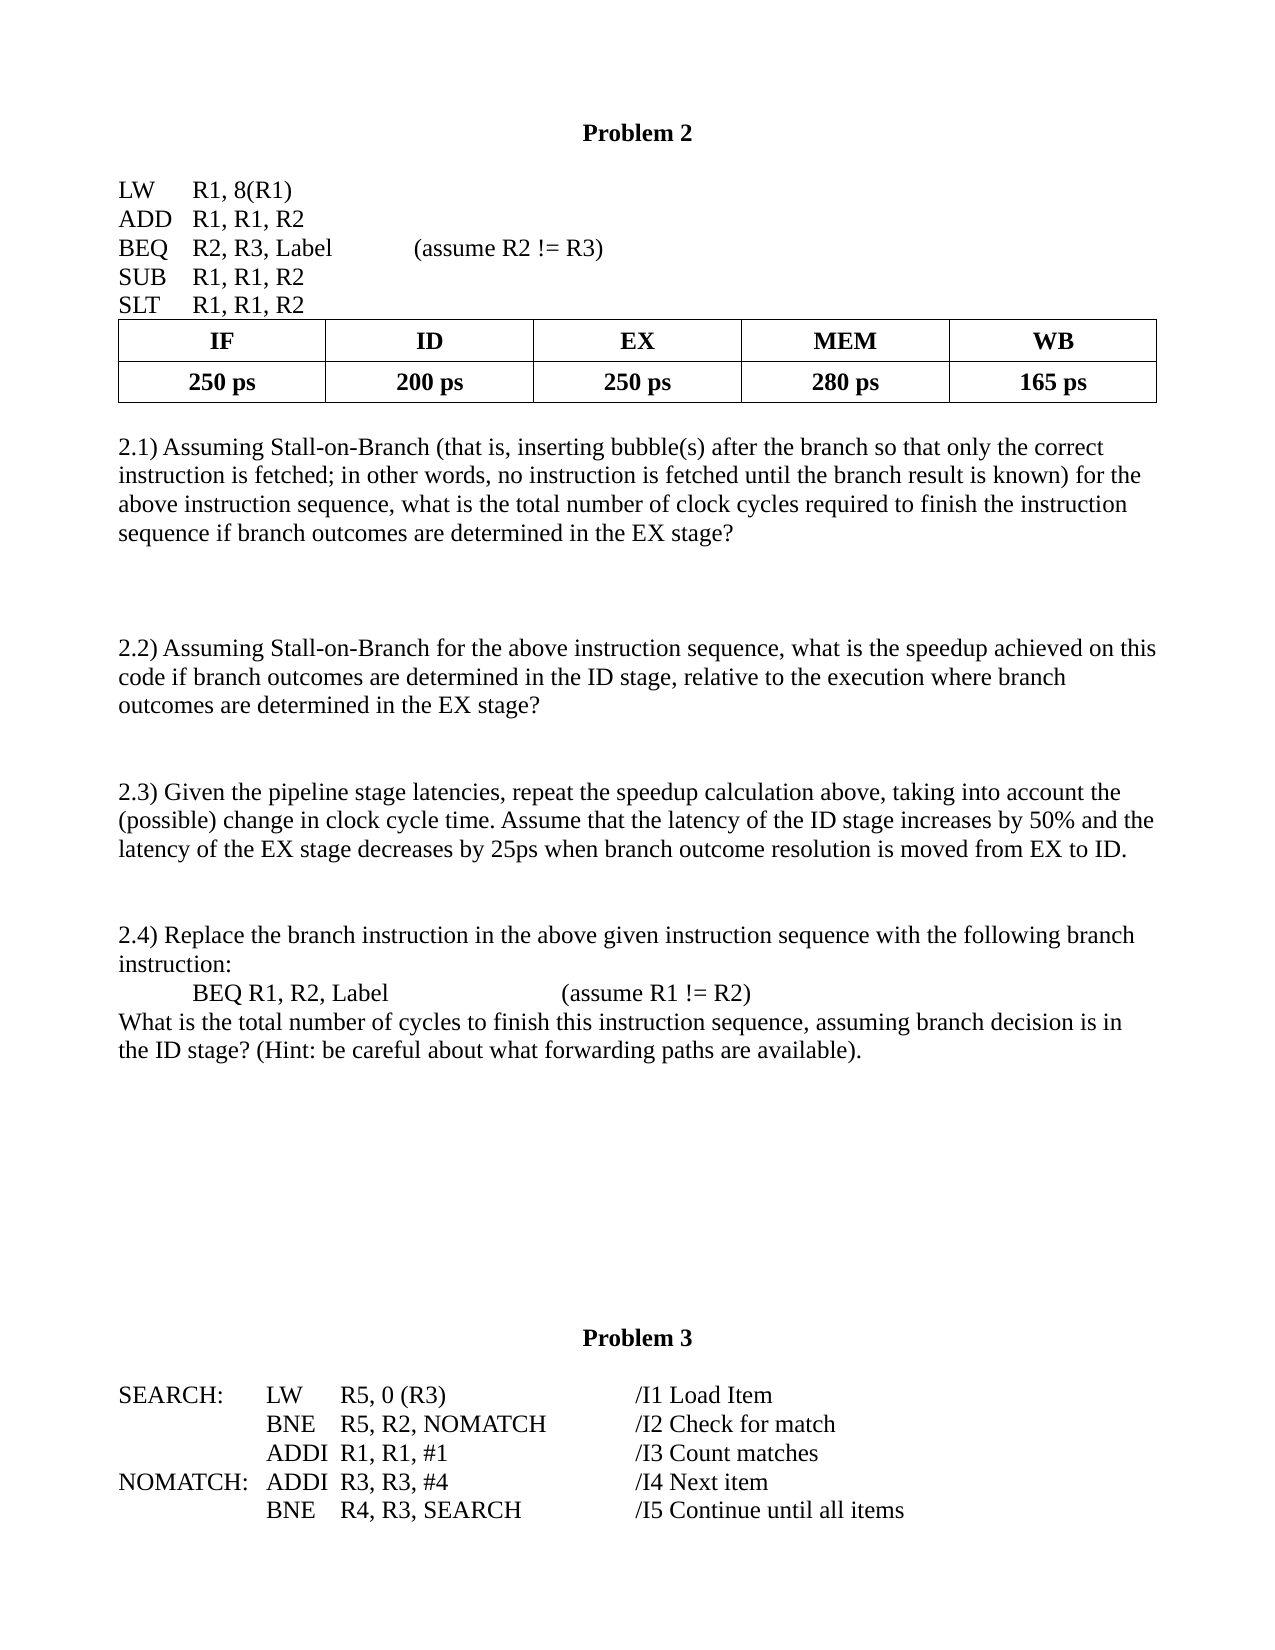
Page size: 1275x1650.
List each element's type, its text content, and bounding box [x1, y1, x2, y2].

text BNE R5, R2, NOMATCH /I2 Check for match [118, 1409, 1157, 1438]
text LW R1, 8(R1) [118, 176, 1157, 204]
text 2.3) Given the pipeline stage latencies, repeat the speedup calculation above, taking into account the (possible) change in clock cycle time. Assume that the latency of the ID stage increases by 50% and the latency of the EX stage decreases by 25ps when branch outcome resolution is moved from EX to ID. [118, 777, 1157, 863]
text BNE R4, R3, SEARCH /I5 Continue until all items [118, 1495, 1157, 1524]
table_cell 165 ps [950, 362, 1156, 402]
text 2.1) Assuming Stall-on-Branch (that is, inserting bubble(s) after the branch so that only the correct instruction is fetched; in other words, no instruction is fetched until the branch result is known) for the above instruction sequence, what is the total number of clock cycles required to finish the instruction sequence if branch outcomes are determined in the EX stage? [118, 432, 1157, 547]
text What is the total number of cycles to finish this instruction sequence, assuming branch decision is in the ID stage? (Hint: be careful about what forwarding paths are available). [118, 1007, 1157, 1064]
text SLT R1, R1, R2 [118, 291, 1157, 319]
text ADD R1, R1, R2 [118, 204, 1157, 233]
table_cell 250 ps [534, 362, 741, 402]
table_header MEM [742, 320, 949, 361]
text Problem 3 [118, 1323, 1157, 1352]
table_cell 250 ps [119, 362, 325, 402]
text 2.2) Assuming Stall-on-Branch for the above instruction sequence, what is the speedup achieved on this code if branch outcomes are determined in the ID stage, relative to the execution where branch outcomes are determined in the EX stage? [118, 633, 1157, 719]
text SUB R1, R1, R2 [118, 262, 1157, 291]
table_header ID [326, 320, 533, 361]
text NOMATCH: ADDI R3, R3, #4 /I4 Next item [118, 1467, 1157, 1495]
table_header EX [534, 320, 741, 361]
text 2.4) Replace the branch instruction in the above given instruction sequence with the following branch instruction: [118, 920, 1157, 978]
text BEQ R1, R2, Label (assume R1 != R2) [118, 978, 1157, 1007]
table_header WB [950, 320, 1156, 361]
table_header IF [119, 320, 325, 361]
text Problem 2 [118, 118, 1157, 147]
text BEQ R2, R3, Label (assume R2 != R3) [118, 233, 1157, 262]
text SEARCH: LW R5, 0 (R3) /I1 Load Item [118, 1380, 1157, 1409]
table_cell 200 ps [326, 362, 533, 402]
text ADDI R1, R1, #1 /I3 Count matches [118, 1438, 1157, 1467]
table_cell 280 ps [742, 362, 949, 402]
